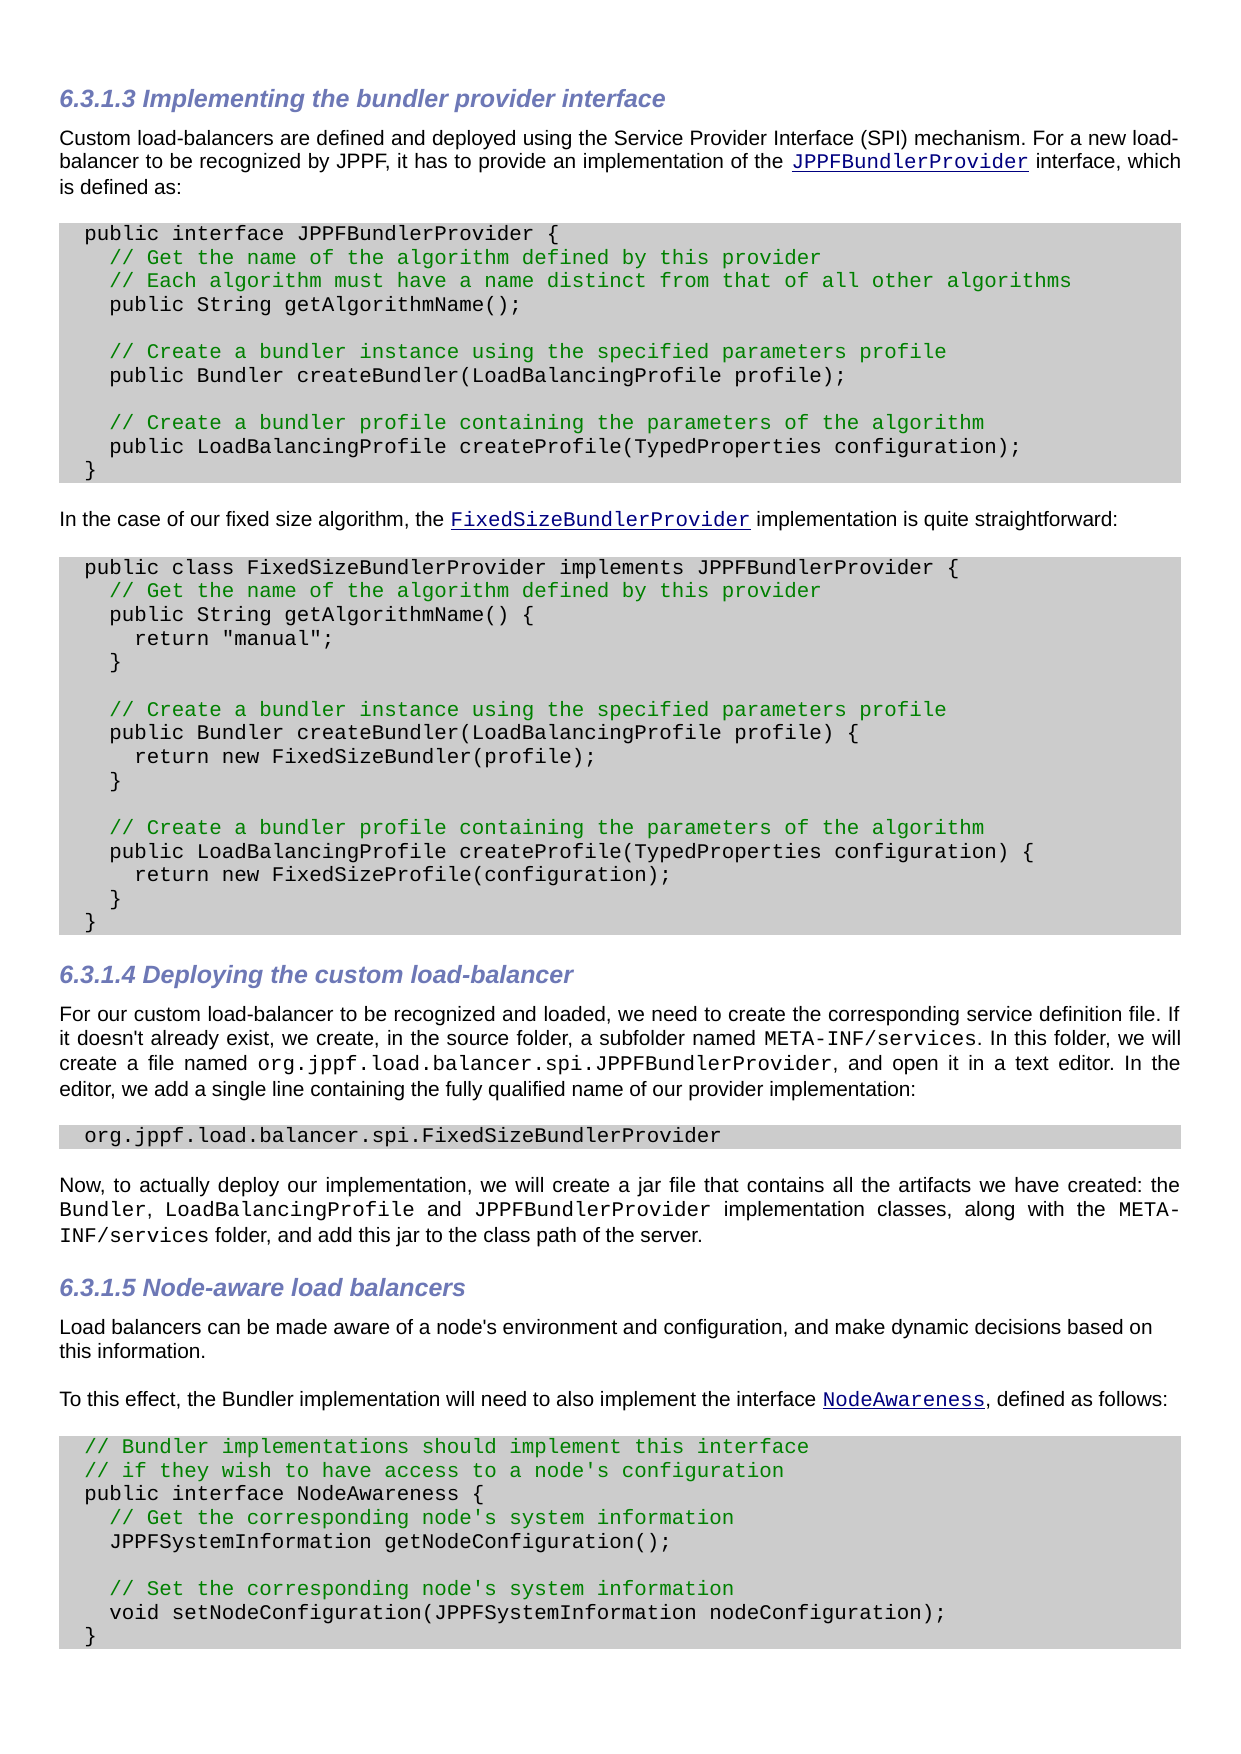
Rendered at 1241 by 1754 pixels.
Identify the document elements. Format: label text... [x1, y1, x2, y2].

text public LoadBalancingProfile createProfile(TypedProperties configuration) { [59, 841, 1181, 864]
text public interface NodeAwareness { [59, 1483, 1181, 1507]
text // Get the name of the algorithm defined by this provider [59, 247, 1181, 270]
text // if they wish to have access to a node's configuration [59, 1460, 1181, 1483]
text JPPFSystemInformation getNodeConfiguration(); [59, 1531, 1181, 1554]
text // Bundler implementations should implement this interface [59, 1436, 1181, 1460]
text return new FixedSizeProfile(configuration); [59, 864, 1181, 888]
text public Bundler createBundler(LoadBalancingProfile profile); [59, 365, 1181, 388]
text } [59, 651, 1181, 675]
text // Create a bundler profile containing the parameters of the algorithm [59, 412, 1181, 436]
subtitle Deploying the custom load-balancer [59, 960, 1181, 989]
text // Each algorithm must have a name distinct from that of all other algorithms [59, 270, 1181, 294]
text public interface JPPFBundlerProvider { [59, 223, 1181, 247]
subtitle Node-aware load balancers [59, 1273, 1181, 1302]
text // Get the corresponding node's system information [59, 1507, 1181, 1531]
text // Create a bundler instance using the specified parameters profile [59, 341, 1181, 365]
text Load balancers can be made aware of a node's environment and configuration, and make dynamic decisions based on this information. [59, 1314, 1181, 1362]
text In the case of our fixed size algorithm, the FixedSizeBundlerProvider implementation is quite straightforward: [59, 507, 1181, 533]
text public String getAlgorithmName(); [59, 294, 1181, 318]
text public Bundler createBundler(LoadBalancingProfile profile) { [59, 722, 1181, 746]
text // Set the corresponding node's system information [59, 1578, 1181, 1602]
text public LoadBalancingProfile createProfile(TypedProperties configuration); [59, 436, 1181, 459]
text return "manual"; [59, 628, 1181, 651]
text public class FixedSizeBundlerProvider implements JPPFBundlerProvider { [59, 557, 1181, 581]
text Now, to actually deploy our implementation, we will create a jar file that contains all the artifacts we have created: the Bundler, LoadBalancingProfile and JPPFBundlerProvider implementation classes, along with the META-INF/services folder, and add this jar to the class path of the server. [59, 1173, 1181, 1248]
text // Create a bundler instance using the specified parameters profile [59, 699, 1181, 722]
text } [59, 912, 1181, 935]
text public String getAlgorithmName() { [59, 604, 1181, 628]
text // Create a bundler profile containing the parameters of the algorithm [59, 817, 1181, 841]
text return new FixedSizeBundler(profile); [59, 746, 1181, 770]
text } [59, 1625, 1181, 1649]
text } [59, 770, 1181, 793]
text To this effect, the Bundler implementation will need to also implement the interface NodeAwareness, defined as follows: [59, 1386, 1181, 1412]
subtitle Implementing the bundler provider interface [59, 84, 1181, 113]
text For our custom load-balancer to be recognized and loaded, we need to create the corresponding service definition file. If it doesn't already exist, we create, in the source folder, a subfolder named META-INF/services. In this folder, we will create a file named org.jppf.load.balancer.spi.JPPFBundlerProvider, and open it in a text editor. In the editor, we add a single line containing the fully qualified name of our provider implementation: [59, 1001, 1181, 1101]
text org.jppf.load.balancer.spi.FixedSizeBundlerProvider [59, 1125, 1181, 1149]
text } [59, 888, 1181, 912]
text Custom load-balancers are defined and deployed using the Service Provider Interface (SPI) mechanism. For a new load-balancer to be recognized by JPPF, it has to provide an implementation of the JPPFBundlerProvider interface, which is defined as: [59, 125, 1181, 199]
text void setNodeConfiguration(JPPFSystemInformation nodeConfiguration); [59, 1602, 1181, 1625]
text // Get the name of the algorithm defined by this provider [59, 581, 1181, 604]
text } [59, 459, 1181, 483]
